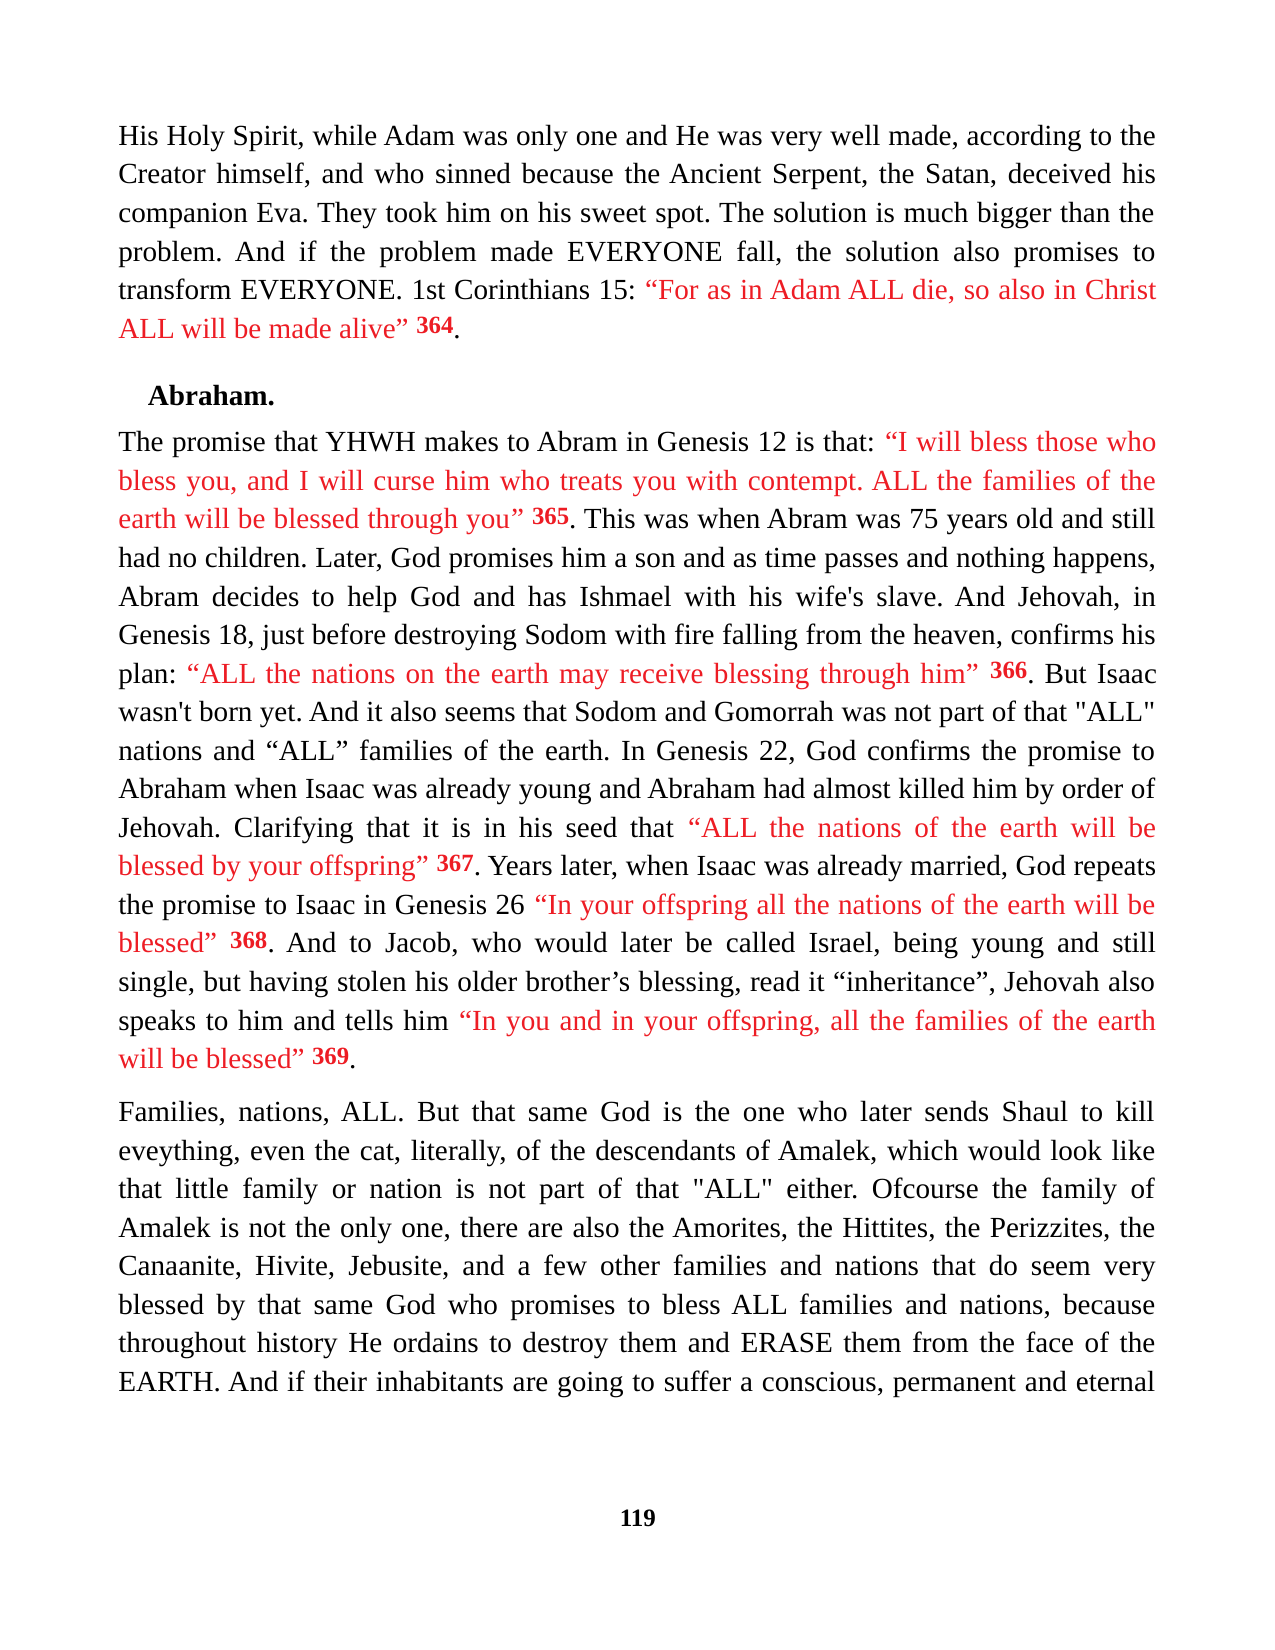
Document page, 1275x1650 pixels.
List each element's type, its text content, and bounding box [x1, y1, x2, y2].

subtitle Abraham. [148, 378, 1157, 412]
text His Holy Spirit, while Adam was only one and He was very well made, according to the Creator himself, and who sinned because the Ancient Serpent, the Satan, deceived his companion Eva. They took him on his sweet spot. The solution is much bigger than the problem. And if the problem made EVERYONE fall, the solution also promises to transform EVERYONE. 1st Corinthians 15: “For as in Adam ALL die, so also in Christ ALL will be made alive” . [118, 118, 1157, 344]
text The promise that YHWH makes to Abram in Genesis 12 is that: “I will bless those who bless you, and I will curse him who treats you with contempt. ALL the families of the earth will be blessed through you” . This was when Abram was 75 years old and still had no children. Later, God promises him a son and as time passes and nothing happens, Abram decides to help God and has Ishmael with his wife's slave. And Jehovah, in Genesis 18, just before destroying Sodom with fire falling from the heaven, confirms his plan: “ALL the nations on the earth may receive blessing through him” . But Isaac wasn't born yet. And it also seems that Sodom and Gomorrah was not part of that "ALL" nations and “ALL” families of the earth. In Genesis 22, God confirms the promise to Abraham when Isaac was already young and Abraham had almost killed him by order of Jehovah. Clarifying that it is in his seed that “ALL the nations of the earth will be blessed by your offspring” . Years later, when Isaac was already married, God repeats the promise to Isaac in Genesis 26 “In your offspring all the nations of the earth will be blessed” . And to Jacob, who would later be called Israel, being young and still single, but having stolen his older brother’s blessing, read it “inheritance”, Jehovah also speaks to him and tells him “In you and in your offspring, all the families of the earth will be blessed” . [118, 424, 1157, 1075]
text Families, nations, ALL. But that same God is the one who later sends Shaul to kill eveything, even the cat, literally, of the descendants of Amalek, which would look like that little family or nation is not part of that "ALL" either. Ofcourse the family of Amalek is not the only one, there are also the Amorites, the Hittites, the Perizzites, the Canaanite, Hivite, Jebusite, and a few other families and nations that do seem very blessed by that same God who promises to bless ALL families and nations, because throughout history He ordains to destroy them and ERASE them from the face of the EARTH. And if their inhabitants are going to suffer a conscious, permanent and eternal [118, 1094, 1157, 1398]
